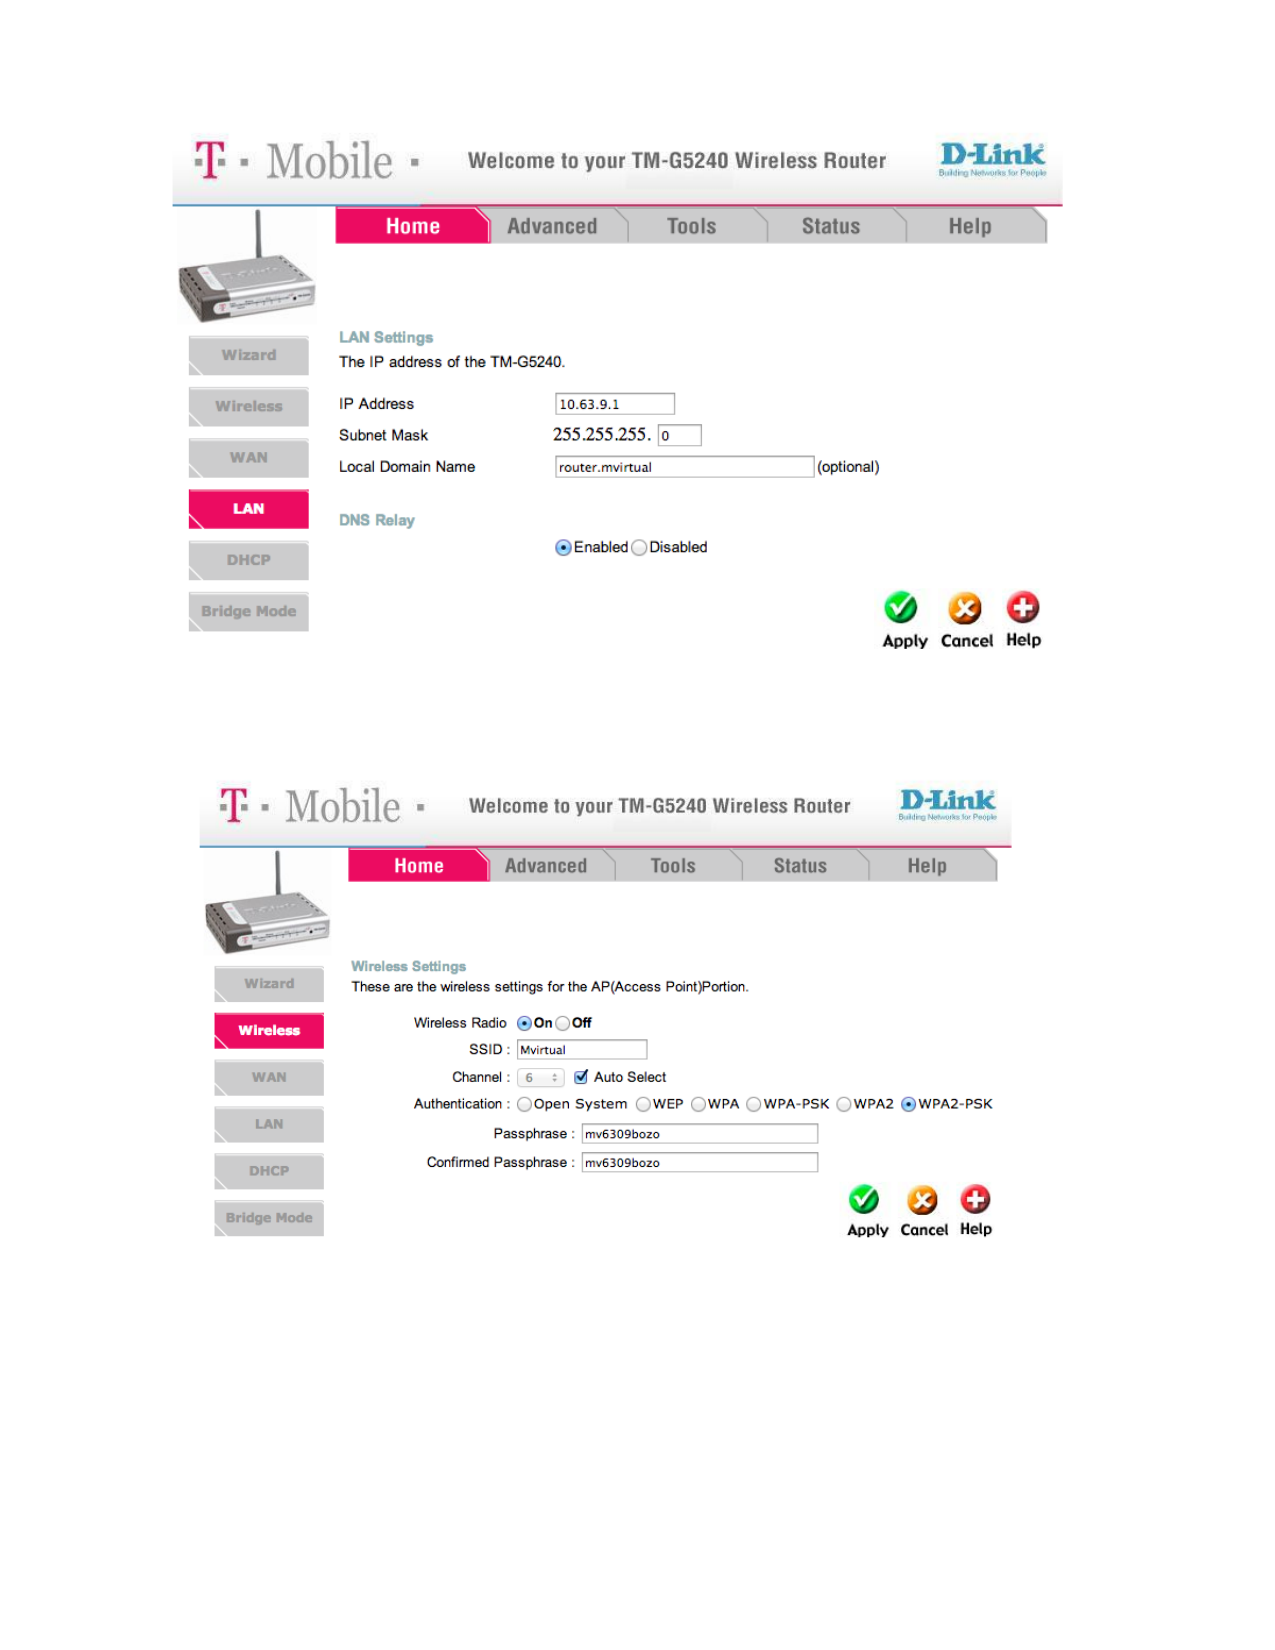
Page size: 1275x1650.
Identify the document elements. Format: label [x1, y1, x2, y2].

picture [118, 118, 1157, 713]
picture [118, 770, 1157, 1282]
